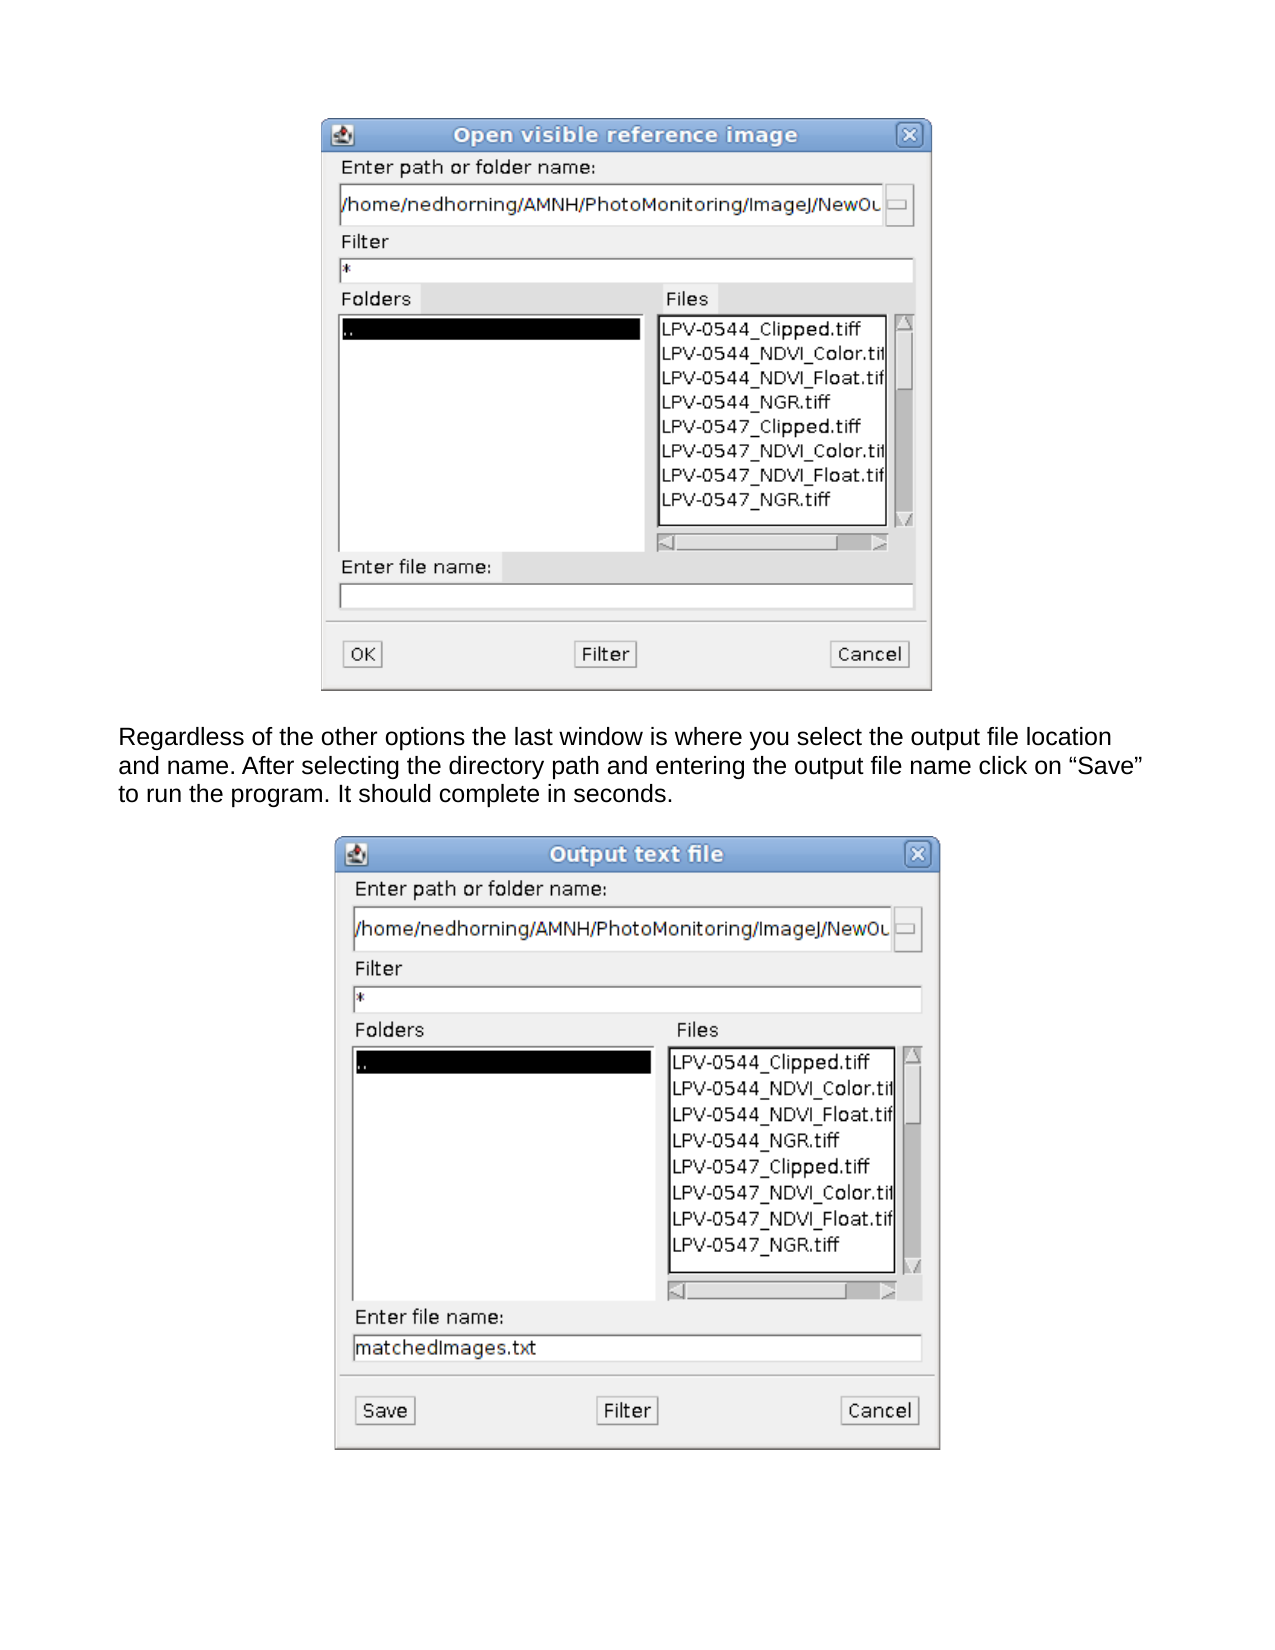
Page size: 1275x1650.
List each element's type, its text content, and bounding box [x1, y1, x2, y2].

picture [321, 118, 933, 691]
text Regardless of the other options the last window is where you select the output file location and name. After selecting the directory path and entering the output file name click on “Save” to run the program. It should complete in seconds. [118, 722, 1157, 808]
picture [334, 836, 941, 1450]
